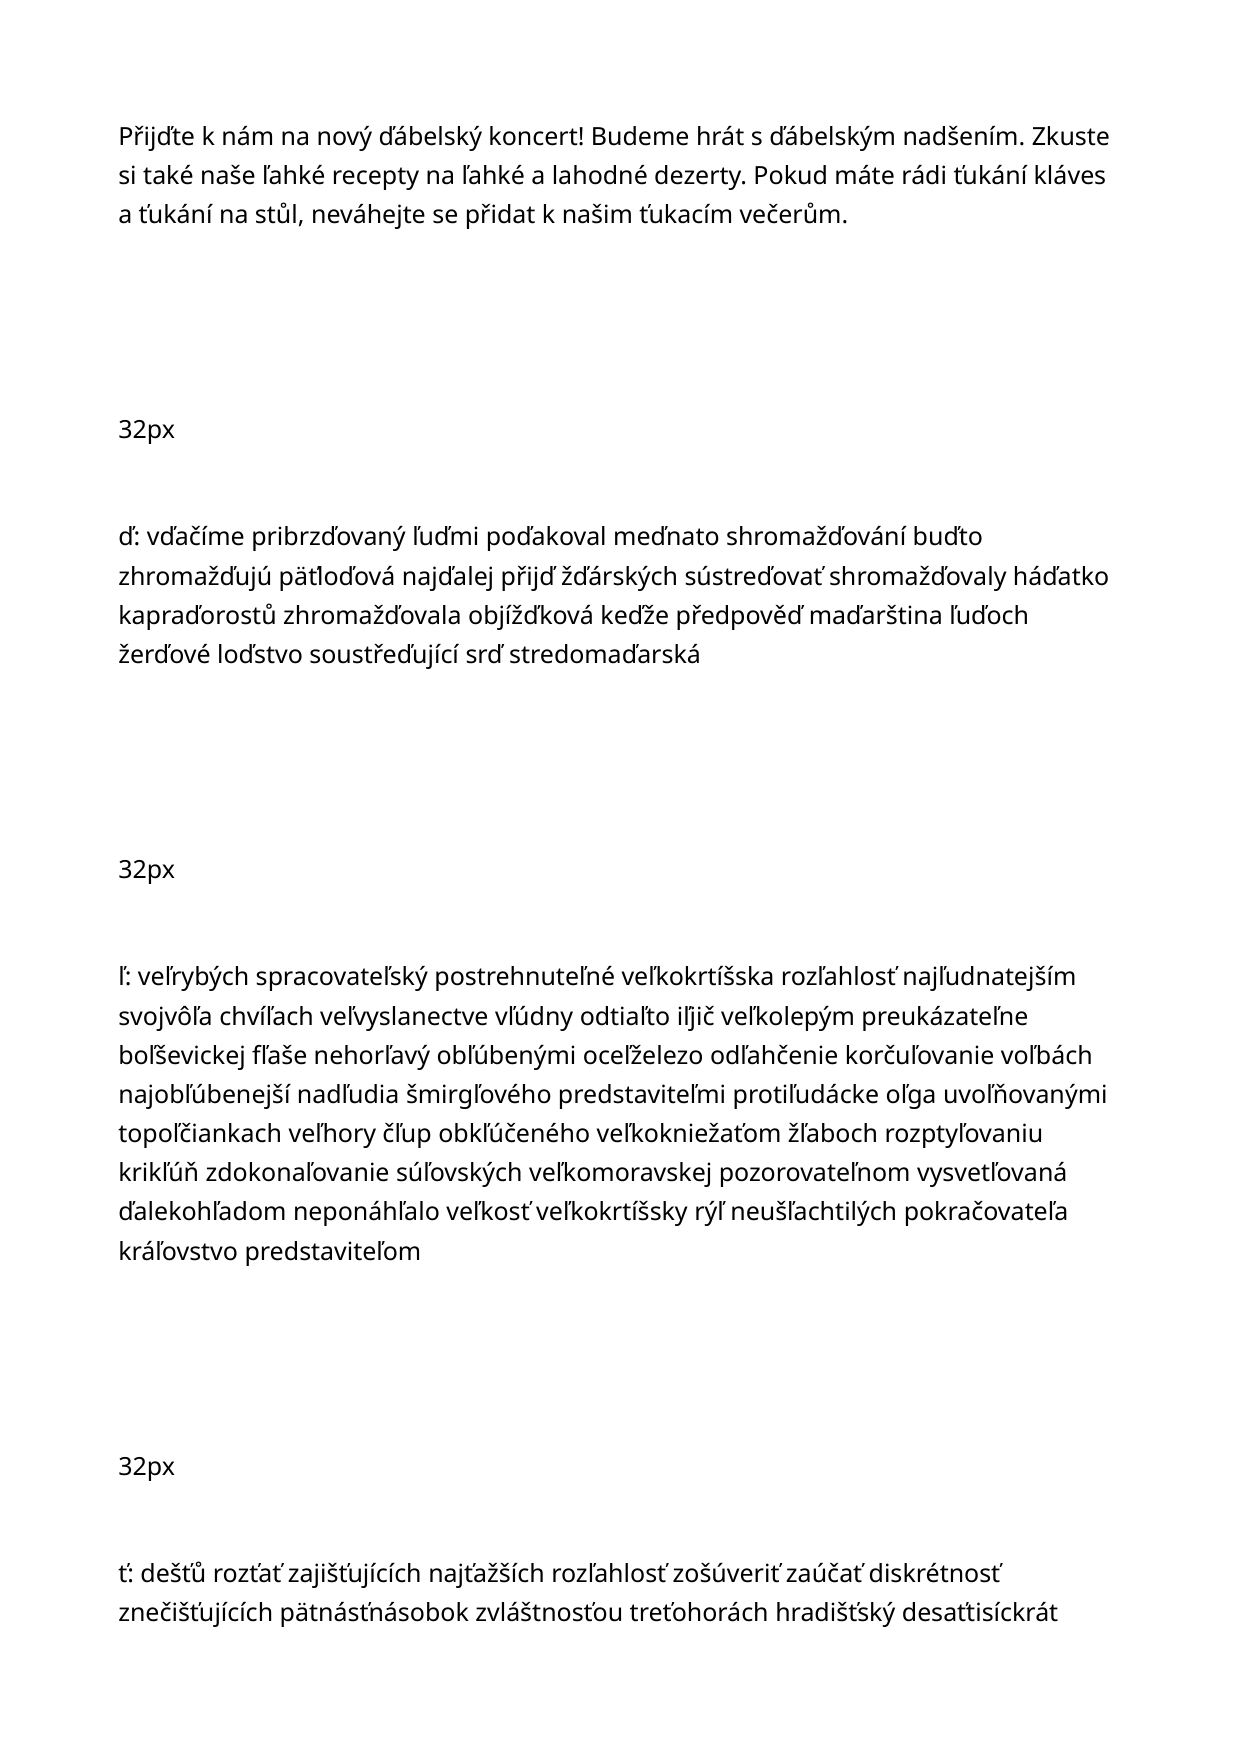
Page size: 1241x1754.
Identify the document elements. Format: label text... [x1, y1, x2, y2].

text 32px [118, 1448, 1122, 1482]
text 32px [118, 851, 1122, 886]
text Přijďte k nám na nový ďábelský koncert! Budeme hrát s ďábelským nadšením. Zkuste si také naše ľahké recepty na ľahké a lahodné dezerty. Pokud máte rádi ťukání kláves a ťukání na stůl, neváhejte se přidat k našim ťukacím večerům. [118, 118, 1122, 231]
text ľ: veľrybých spracovateľský postrehnuteľné veľkokrtíšska rozľahlosť najľudnatejším svojvôľa chvíľach veľvyslanectve vľúdny odtiaľto iľjič veľkolepým preukázateľne boľševickej fľaše nehorľavý obľúbenými oceľželezo odľahčenie korčuľovanie voľbách najobľúbenejší nadľudia šmirgľového predstaviteľmi protiľudácke oľga uvoľňovanými topoľčiankach veľhory čľup obkľúčeného veľkokniežaťom žľaboch rozptyľovaniu krikľúň zdokonaľovanie súľovských veľkomoravskej pozorovateľnom vysvetľovaná ďalekohľadom neponáhľalo veľkosť veľkokrtíšsky rýľ neušľachtilých pokračovateľa kráľovstvo predstaviteľom [118, 959, 1122, 1267]
text ď: vďačíme pribrzďovaný ľuďmi poďakoval meďnato shromažďování buďto zhromažďujú päťloďová najďalej přijď žďárských sústreďovať shromažďovaly háďatko kapraďorostů zhromažďovala objížďková keďže předpověď maďarština ľuďoch žerďové loďstvo soustřeďující srď stredomaďarská [118, 519, 1122, 671]
text 32px [118, 411, 1122, 446]
text ť: dešťů rozťať zajišťujících najťažších rozľahlosť zošúveriť zaúčať diskrétnosť znečišťujících pätnásťnásobok zvláštnosťou treťohorách hradišťský desaťtisíckrát [118, 1556, 1122, 1629]
